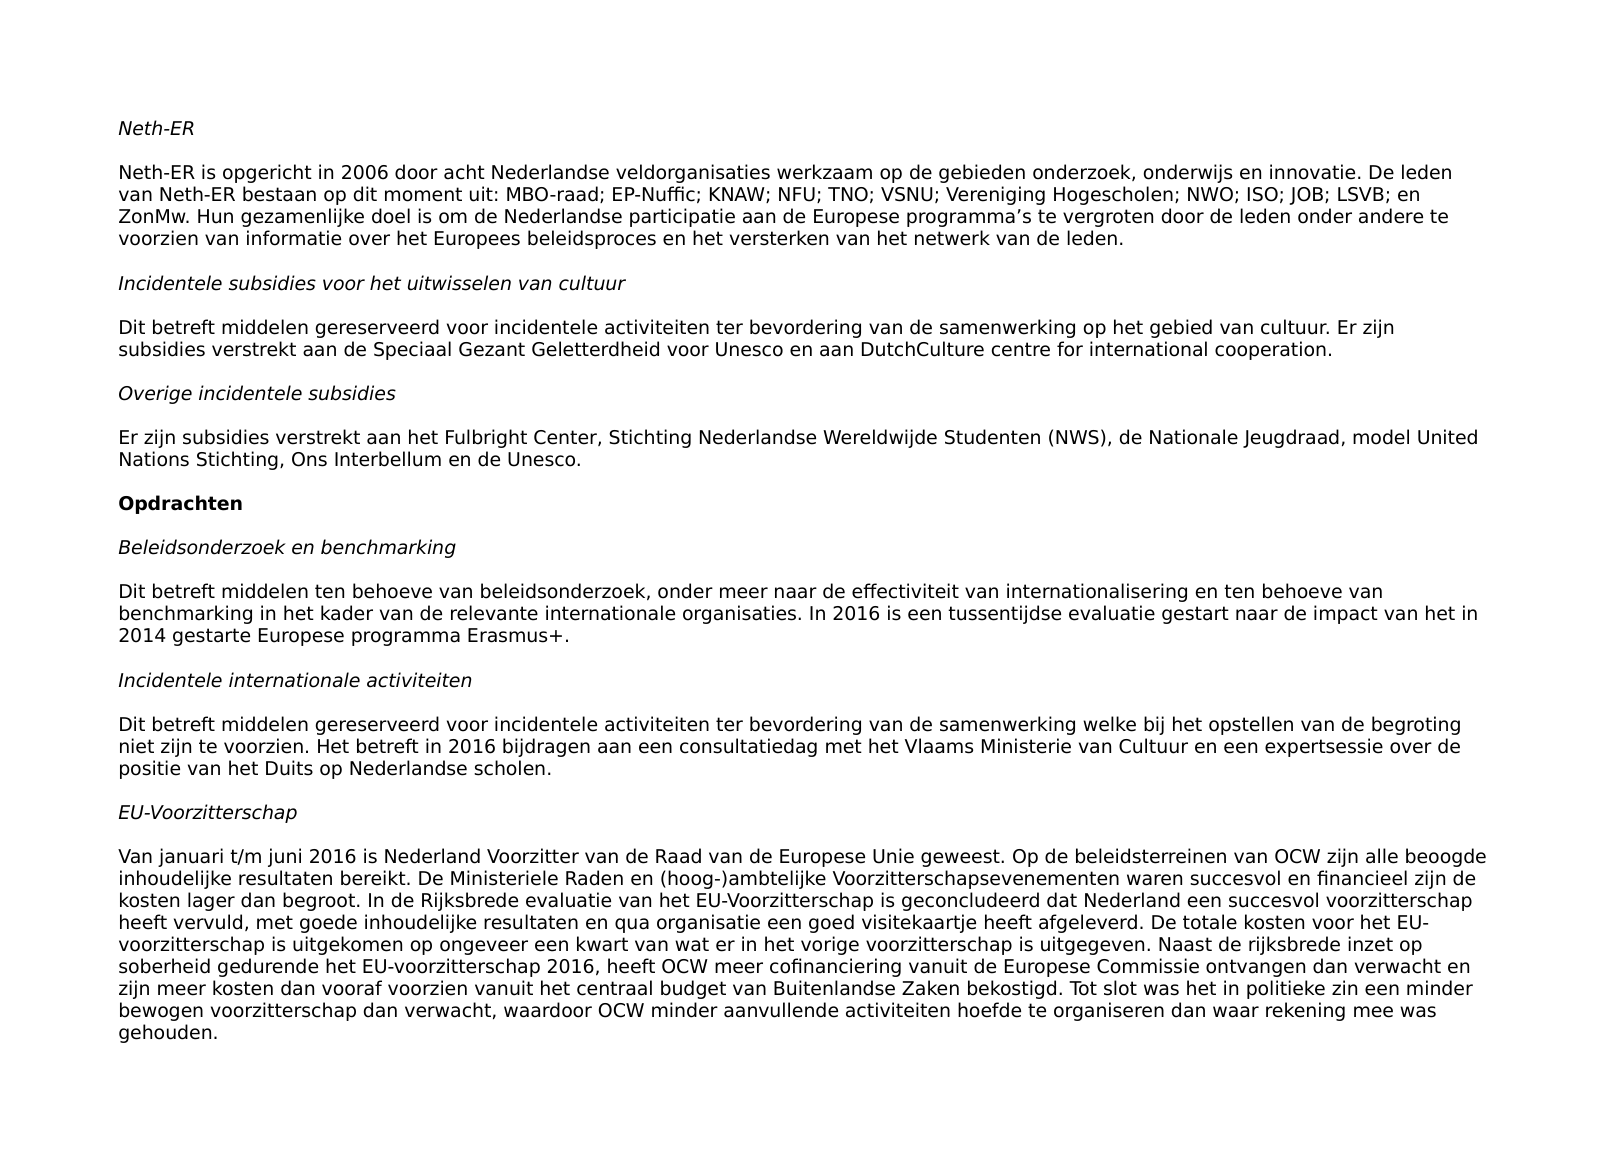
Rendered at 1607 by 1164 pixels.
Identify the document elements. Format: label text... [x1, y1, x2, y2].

text Dit betreft middelen ten behoeve van beleidsonderzoek, onder meer naar de effectiviteit van internationalisering en ten behoeve van benchmarking in het kader van de relevante internationale organisaties. In 2016 is een tussentijdse evaluatie gestart naar de impact van het in 2014 gestarte Europese programma Erasmus+. [118, 581, 1488, 647]
text Neth-ER is opgericht in 2006 door acht Nederlandse veldorganisaties werkzaam op de gebieden onderzoek, onderwijs en innovatie. De leden van Neth-ER bestaan op dit moment uit: MBO-raad; EP-Nuffic; KNAW; NFU; TNO; VSNU; Vereniging Hogescholen; NWO; ISO; JOB; LSVB; en ZonMw. Hun gezamenlijke doel is om de Nederlandse participatie aan de Europese programma’s te vergroten door de leden onder andere te voorzien van informatie over het Europees beleidsproces en het versterken van het netwerk van de leden. [118, 162, 1488, 250]
subtitle Overige incidentele subsidies [118, 383, 1488, 405]
text Dit betreft middelen gereserveerd voor incidentele activiteiten ter bevordering van de samenwerking op het gebied van cultuur. Er zijn subsidies verstrekt aan de Speciaal Gezant Geletterdheid voor Unesco en aan DutchCulture centre for international cooperation. [118, 317, 1488, 361]
subtitle Incidentele subsidies voor het uitwisselen van cultuur [118, 272, 1488, 294]
subtitle EU-Voorzitterschap [118, 802, 1488, 824]
text Dit betreft middelen gereserveerd voor incidentele activiteiten ter bevordering van de samenwerking welke bij het opstellen van de begroting niet zijn te voorzien. Het betreft in 2016 bijdragen aan een consultatiedag met het Vlaams Ministerie van Cultuur en een expertsessie over de positie van het Duits op Nederlandse scholen. [118, 714, 1488, 779]
subtitle Beleidsonderzoek en benchmarking [118, 537, 1488, 559]
subtitle Opdrachten [118, 493, 1488, 515]
subtitle Neth-ER [118, 118, 1488, 140]
text Van januari t/m juni 2016 is Nederland Voorzitter van de Raad van de Europese Unie geweest. Op de beleidsterreinen van OCW zijn alle beoogde inhoudelijke resultaten bereikt. De Ministeriele Raden en (hoog-)ambtelijke Voorzitterschapsevenementen waren succesvol en financieel zijn de kosten lager dan begroot. In de Rijksbrede evaluatie van het EU-Voorzitterschap is geconcludeerd dat Nederland een succesvol voorzitterschap heeft vervuld, met goede inhoudelijke resultaten en qua organisatie een goed visitekaartje heeft afgeleverd. De totale kosten voor het EU-voorzitterschap is uitgekomen op ongeveer een kwart van wat er in het vorige voorzitterschap is uitgegeven. Naast de rijksbrede inzet op soberheid gedurende het EU-voorzitterschap 2016, heeft OCW meer cofinanciering vanuit de Europese Commissie ontvangen dan verwacht en zijn meer kosten dan vooraf voorzien vanuit het centraal budget van Buitenlandse Zaken bekostigd. Tot slot was het in politieke zin een minder bewogen voorzitterschap dan verwacht, waardoor OCW minder aanvullende activiteiten hoefde te organiseren dan waar rekening mee was gehouden. [118, 846, 1488, 1044]
text Er zijn subsidies verstrekt aan het Fulbright Center, Stichting Nederlandse Wereldwijde Studenten (NWS), de Nationale Jeugdraad, model United Nations Stichting, Ons Interbellum en de Unesco. [118, 427, 1488, 471]
subtitle Incidentele internationale activiteiten [118, 669, 1488, 691]
